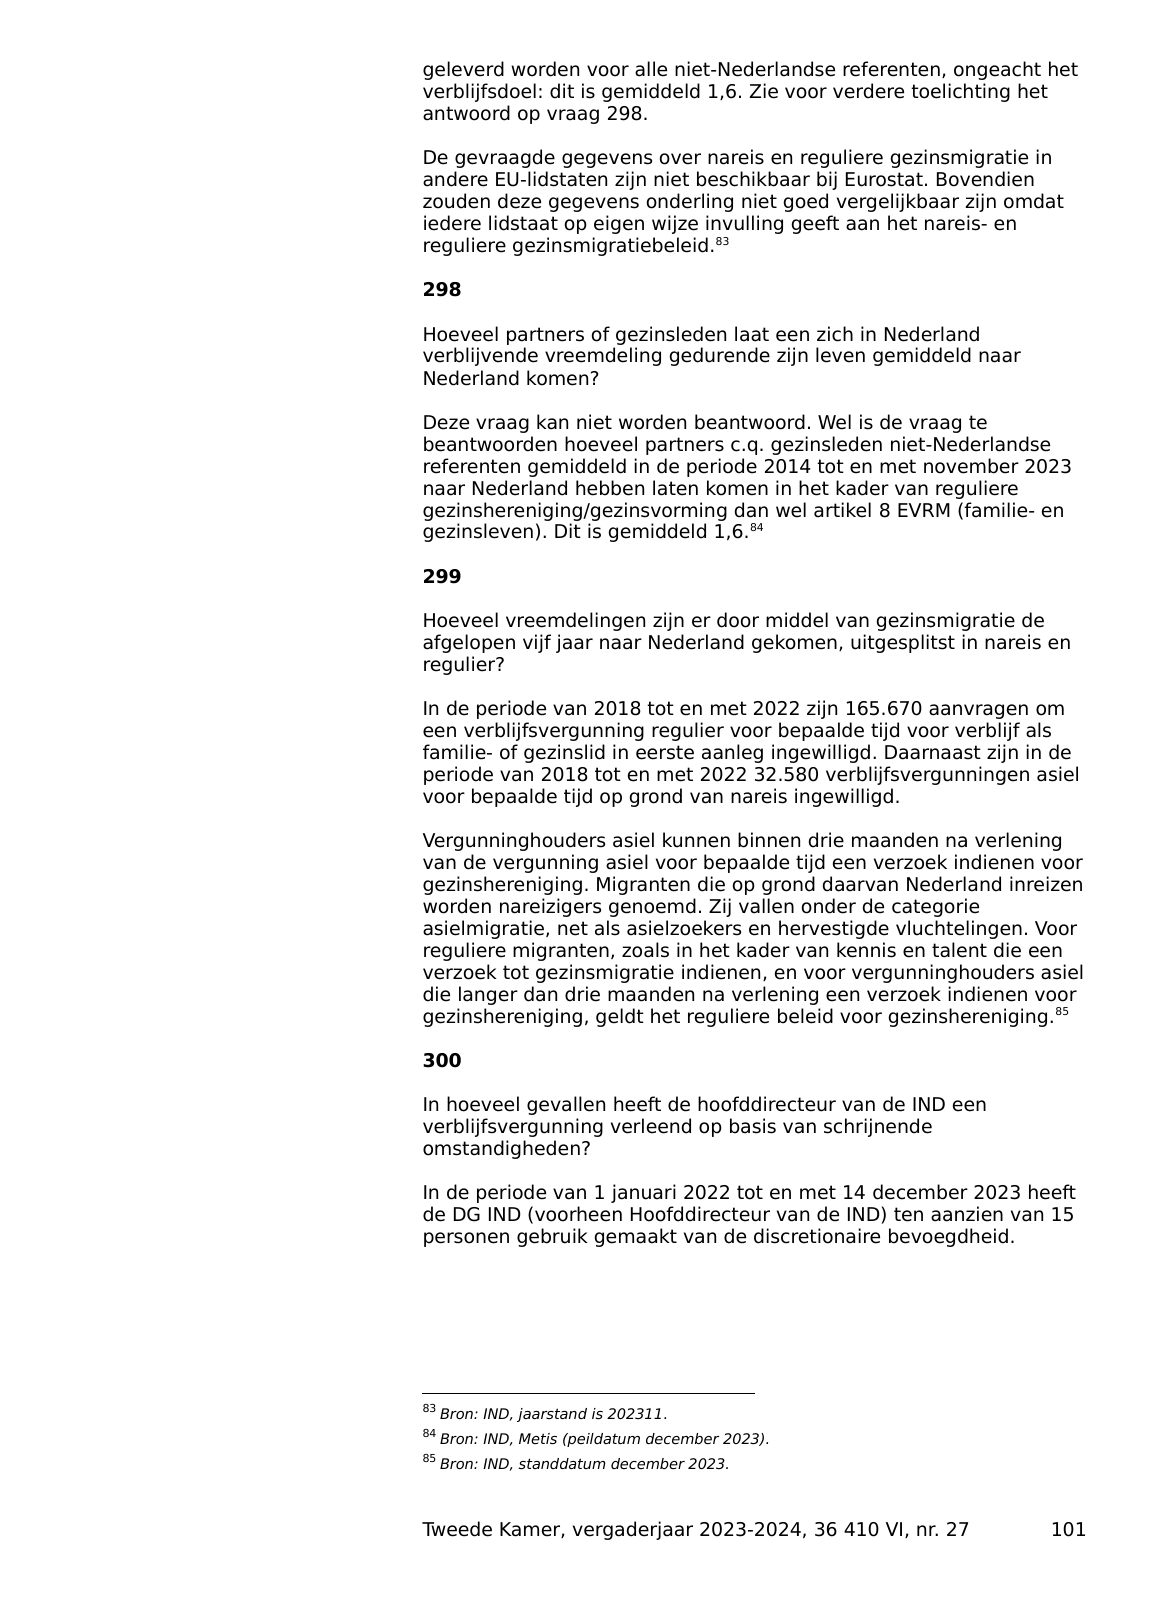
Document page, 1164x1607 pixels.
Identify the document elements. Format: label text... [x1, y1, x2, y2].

text Bron: IND, standdatum december 2023. [422, 1452, 1087, 1474]
text Bron: IND, Metis (peildatum december 2023). [422, 1427, 1087, 1449]
text Bron: IND, jaarstand is 202311. [422, 1402, 1087, 1424]
text In de periode van 1 januari 2022 tot en met 14 december 2023 heeft de DG IND (voorheen Hoofddirecteur van de IND) ten aanzien van 15 personen gebruik gemaakt van de discretionaire bevoegdheid. [422, 1182, 1087, 1248]
subtitle 300 [422, 1050, 1087, 1072]
text Hoeveel partners of gezinsleden laat een zich in Nederland verblijvende vreemdeling gedurende zijn leven gemiddeld naar Nederland komen? [422, 323, 1087, 389]
text Deze vraag kan niet worden beantwoord. Wel is de vraag te beantwoorden hoeveel partners c.q. gezinsleden niet-Nederlandse referenten gemiddeld in de periode 2014 tot en met november 2023 naar Nederland hebben laten komen in het kader van reguliere gezinshereniging/gezinsvorming dan wel artikel 8 EVRM (familie- en gezinsleven). Dit is gemiddeld 1,6. [422, 412, 1087, 543]
text In de periode van 2018 tot en met 2022 zijn 165.670 aanvragen om een verblijfsvergunning regulier voor bepaalde tijd voor verblijf als familie- of gezinslid in eerste aanleg ingewilligd. Daarnaast zijn in de periode van 2018 tot en met 2022 32.580 verblijfsvergunningen asiel voor bepaalde tijd op grond van nareis ingewilligd. [422, 698, 1087, 808]
subtitle 298 [422, 279, 1087, 301]
text Hoeveel vreemdelingen zijn er door middel van gezinsmigratie de afgelopen vijf jaar naar Nederland gekomen, uitgesplitst in nareis en regulier? [422, 610, 1087, 676]
text In hoeveel gevallen heeft de hoofddirecteur van de IND een verblijfsvergunning verleend op basis van schrijnende omstandigheden? [422, 1094, 1087, 1160]
text geleverd worden voor alle niet-Nederlandse referenten, ongeacht het verblijfsdoel: dit is gemiddeld 1,6. Zie voor verdere toelichting het antwoord op vraag 298. [422, 59, 1087, 125]
subtitle 299 [422, 566, 1087, 588]
text Vergunninghouders asiel kunnen binnen drie maanden na verlening van de vergunning asiel voor bepaalde tijd een verzoek indienen voor gezinshereniging. Migranten die op grond daarvan Nederland inreizen worden nareizigers genoemd. Zij vallen onder de categorie asielmigratie, net als asielzoekers en hervestigde vluchtelingen. Voor reguliere migranten, zoals in het kader van kennis en talent die een verzoek tot gezinsmigratie indienen, en voor vergunninghouders asiel die langer dan drie maanden na verlening een verzoek indienen voor gezinshereniging, geldt het reguliere beleid voor gezinshereniging. [422, 830, 1087, 1028]
text De gevraagde gegevens over nareis en reguliere gezinsmigratie in andere EU-lidstaten zijn niet beschikbaar bij Eurostat. Bovendien zouden deze gegevens onderling niet goed vergelijkbaar zijn omdat iedere lidstaat op eigen wijze invulling geeft aan het nareis- en reguliere gezinsmigratiebeleid. [422, 147, 1087, 257]
